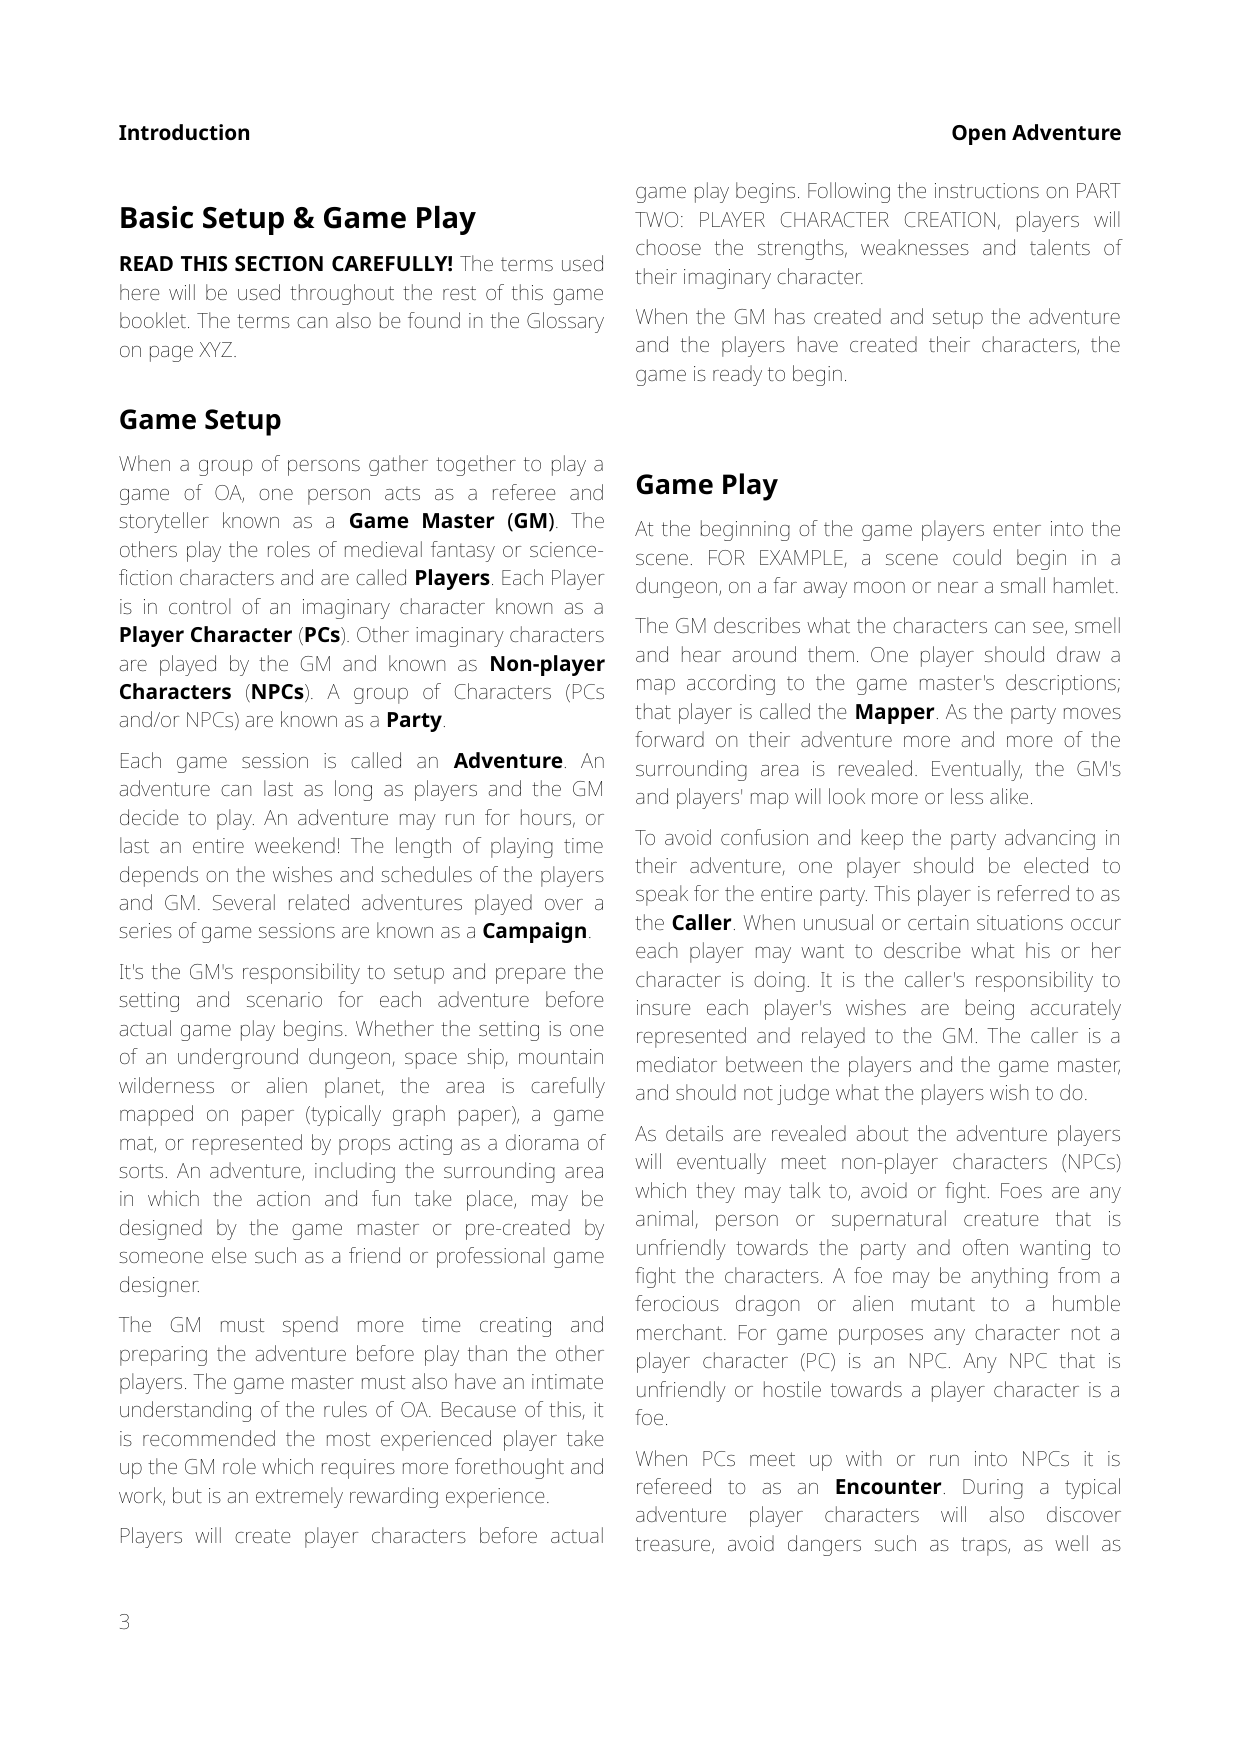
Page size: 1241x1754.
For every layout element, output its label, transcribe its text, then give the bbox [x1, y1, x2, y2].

text Game Play [635, 465, 1122, 502]
subtitle Basic Setup & Game Play [118, 197, 605, 237]
text When PCs meet up with or run into NPCs it is refereed to as an Encounter. During a typical adventure player characters will also discover treasure, avoid dangers such as traps, as well as [635, 1444, 1122, 1557]
text At the beginning of the game players enter into the scene. FOR EXAMPLE, a scene could begin in a dungeon, on a far away moon or near a small hamlet. [635, 514, 1122, 599]
text game play begins. Following the instructions on PART TWO: PLAYER CHARACTER CREATION, players will choose the strengths, weaknesses and talents of their imaginary character. [635, 176, 1122, 290]
text READ THIS SECTION CAREFULLY! The terms used here will be used throughout the rest of this game booklet. The terms can also be found in the Glossary on page XYZ. [118, 249, 605, 363]
text Players will create player characters before actual [118, 1521, 605, 1550]
text It's the GM's responsibility to setup and prepare the setting and scenario for each adventure before actual game play begins. Whether the setting is one of an underground dungeon, space ship, mountain wilderness or alien planet, the area is carefully mapped on paper (typically graph paper), a game mat, or represented by props acting as a diorama of sorts. An adventure, including the surrounding area in which the action and fun take place, may be designed by the game master or pre-created by someone else such as a friend or professional game designer. [118, 957, 605, 1298]
text The GM must spend more time creating and preparing the adventure before play than the other players. The game master must also have an intimate understanding of the rules of OA. Because of this, it is recommended the most experienced player take up the GM role which requires more forethought and work, but is an extremely rewarding experience. [118, 1310, 605, 1509]
text When the GM has created and setup the adventure and the players have created their characters, the game is ready to begin. [635, 302, 1122, 387]
text Game Setup [118, 401, 605, 438]
text The GM describes what the characters can see, smell and hear around them. One player should draw a map according to the game master's descriptions; that player is called the Mapper. As the party moves forward on their adventure more and more of the surrounding area is revealed. Eventually, the GM's and players' map will look more or less alike. [635, 612, 1122, 811]
text Each game session is called an Adventure. An adventure can last as long as players and the GM decide to play. An adventure may run for hours, or last an entire weekend! The length of playing time depends on the wishes and schedules of the players and GM. Several related adventures played over a series of game sessions are known as a Campaign. [118, 746, 605, 945]
text As details are revealed about the adventure players will eventually meet non-player characters (NPCs) which they may talk to, avoid or fight. Foes are any animal, person or supernatural creature that is unfriendly towards the party and often wanting to fight the characters. A foe may be anything from a ferocious dragon or alien mutant to a humble merchant. For game purposes any character not a player character (PC) is an NPC. Any NPC that is unfriendly or hostile towards a player character is a foe. [635, 1119, 1122, 1432]
text When a group of persons gather together to play a game of OA, one person acts as a referee and storyteller known as a Game Master (GM). The others play the roles of medieval fantasy or science-fiction characters and are called Players. Each Player is in control of an imaginary character known as a Player Character (PCs). Other imaginary characters are played by the GM and known as Non-player Characters (NPCs). A group of Characters (PCs and/or NPCs) are known as a Party. [118, 449, 605, 734]
text To avoid confusion and keep the party advancing in their adventure, one player should be elected to speak for the entire party. This player is referred to as the Caller. When unusual or certain situations occur each player may want to describe what his or her character is doing. It is the caller's responsibility to insure each player's wishes are being accurately represented and relayed to the GM. The caller is a mediator between the players and the game master, and should not judge what the players wish to do. [635, 823, 1122, 1107]
